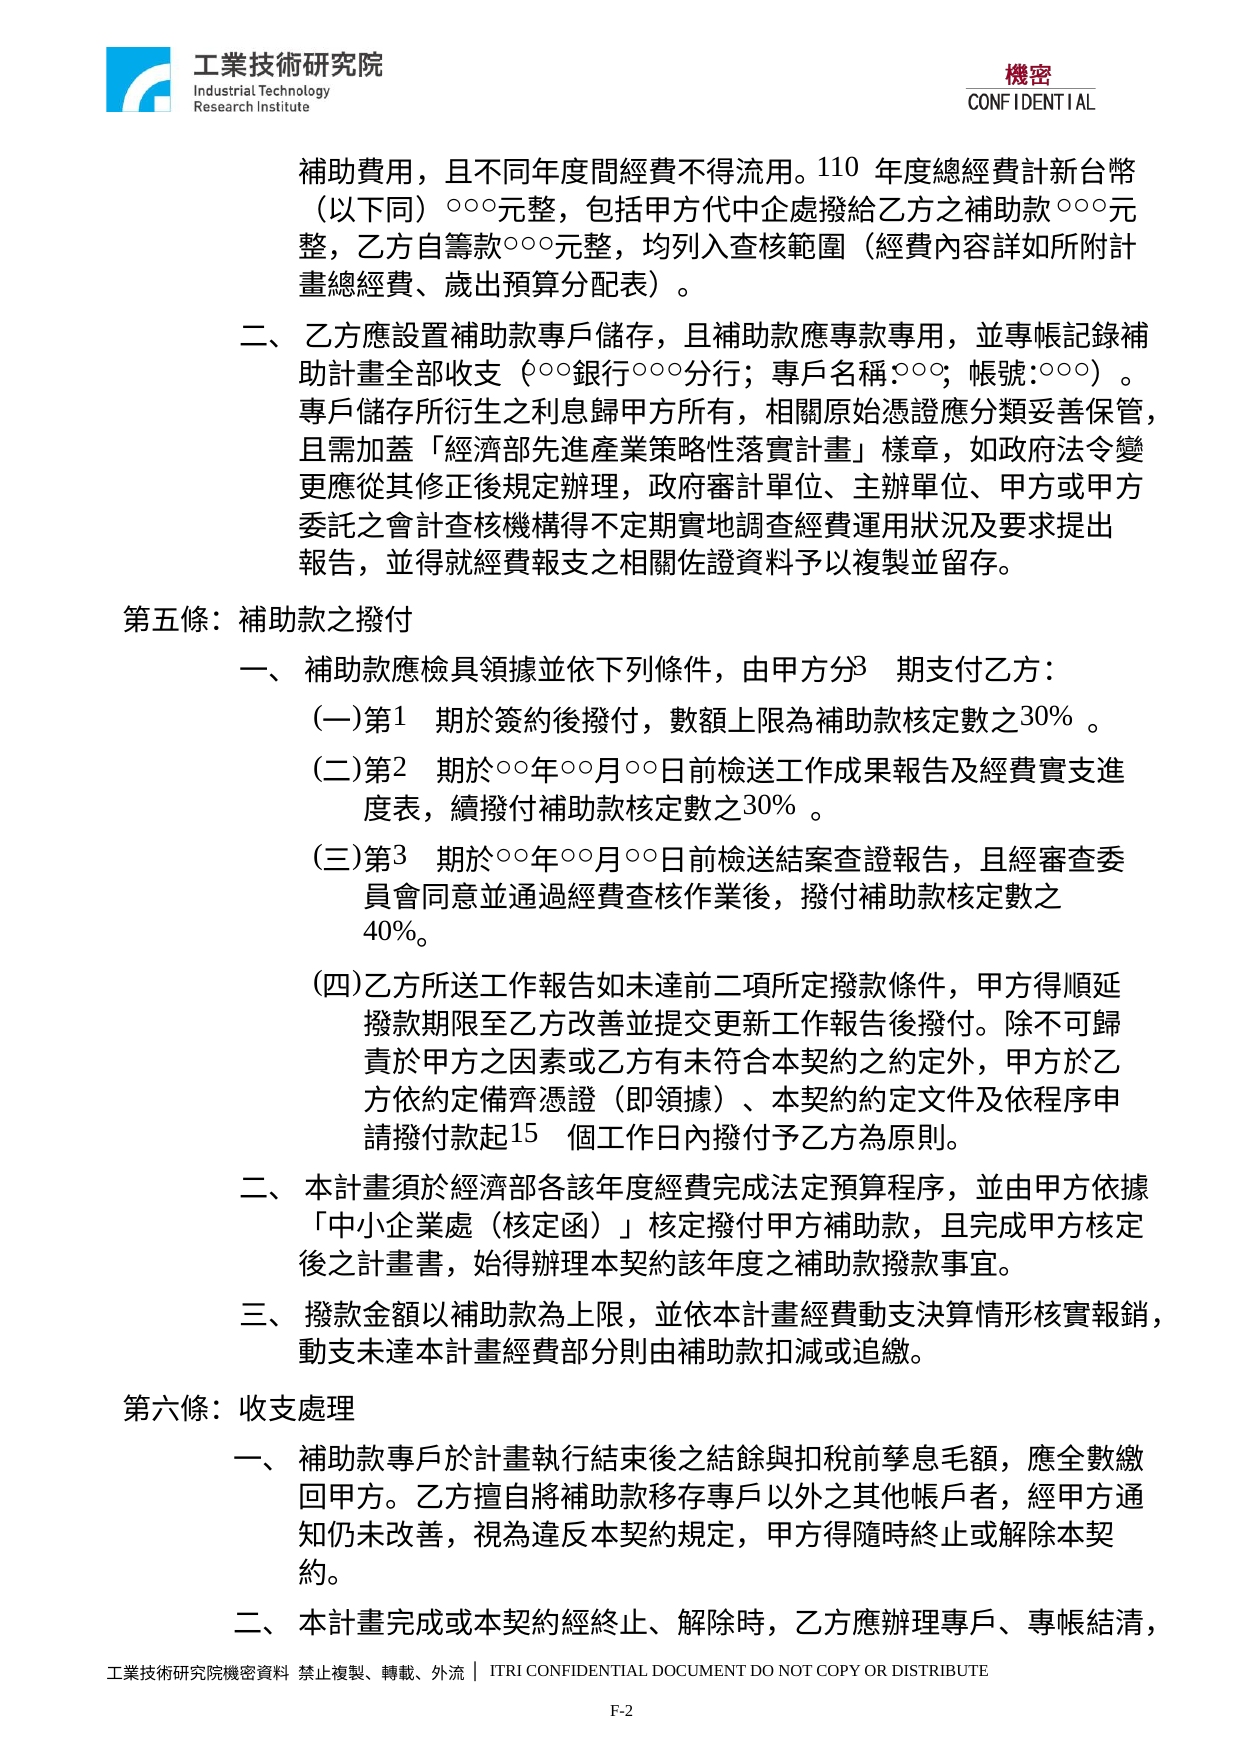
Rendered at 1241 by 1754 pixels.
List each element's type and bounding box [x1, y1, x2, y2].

picture [965, 60, 1096, 112]
picture [123, 47, 383, 112]
